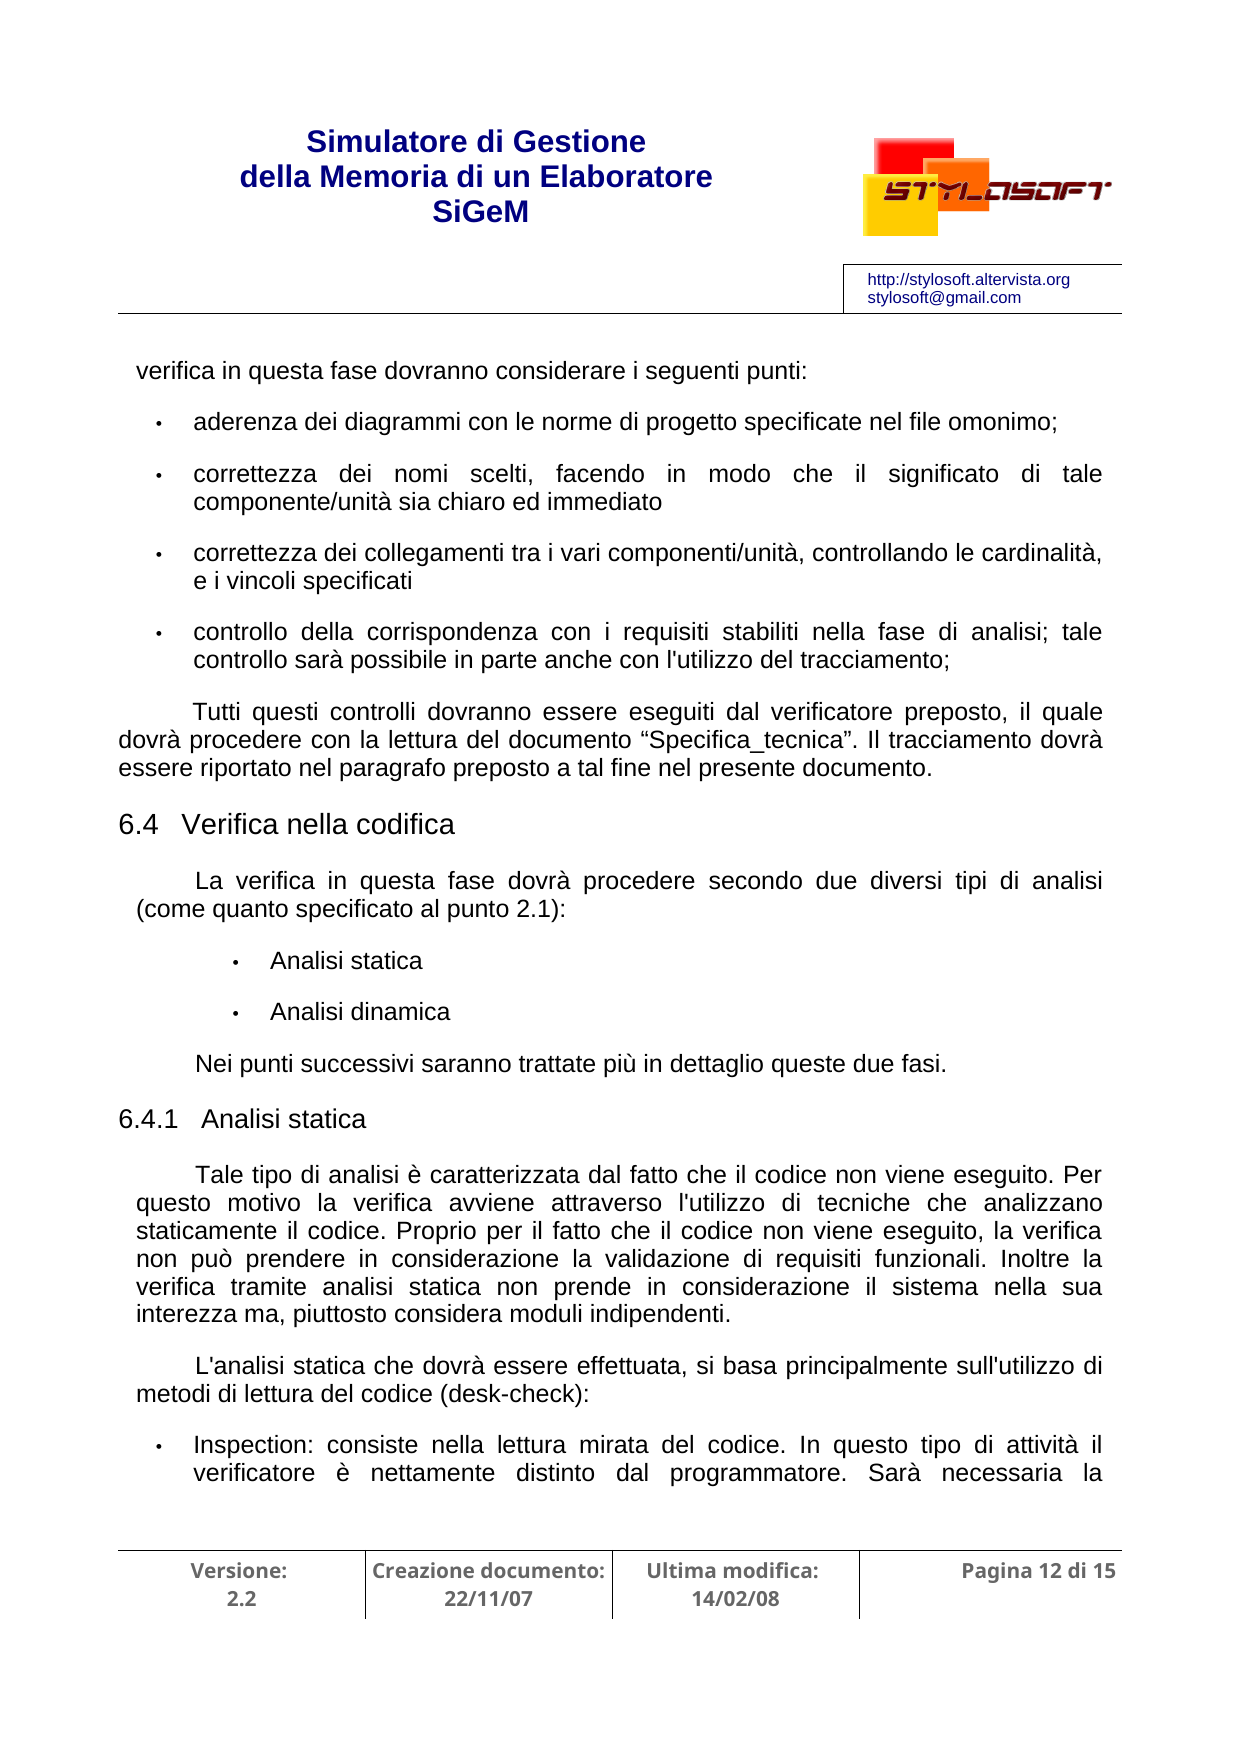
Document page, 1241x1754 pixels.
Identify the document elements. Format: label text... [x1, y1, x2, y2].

list correttezza dei nomi scelti, facendo in modo che il significato di tale componente/unità sia chiaro ed immediato [156, 459, 1104, 515]
picture [848, 123, 1117, 247]
text verifica in questa fase dovranno considerare i seguenti punti: [136, 357, 1104, 384]
subtitle Analisi statica [118, 1104, 1122, 1134]
list aderenza dei diagrammi con le norme di progetto specificate nel file omonimo; [156, 408, 1104, 436]
text Tale tipo di analisi è caratterizzata dal fatto che il codice non viene eseguito. Per questo motivo la verifica avviene attraverso l'utilizzo di tecniche che analizzano staticamente il codice. Proprio per il fatto che il codice non viene eseguito, la verifica non può prendere in considerazione la validazione di requisiti funzionali. Inoltre la verifica tramite analisi statica non prende in considerazione il sistema nella sua interezza ma, piuttosto considera moduli indipendenti. [136, 1161, 1104, 1328]
list correttezza dei collegamenti tra i vari componenti/unità, controllando le cardinalità, e i vincoli specificati [156, 539, 1104, 595]
text La verifica in questa fase dovrà procedere secondo due diversi tipi di analisi (come quanto specificato al punto 2.1): [136, 867, 1104, 923]
list controllo della corrispondenza con i requisiti stabiliti nella fase di analisi; tale controllo sarà possibile in parte anche con l'utilizzo del tracciamento; [156, 618, 1104, 674]
list Analisi statica [173, 946, 1104, 974]
list Inspection: consiste nella lettura mirata del codice. In questo tipo di attività il verificatore è nettamente distinto dal programmatore. Sarà necessaria la [156, 1431, 1104, 1487]
list Analisi dinamica [173, 998, 1104, 1026]
text Tutti questi controlli dovranno essere eseguiti dal verificatore preposto, il quale dovrà procedere con la lettura del documento “Specifica_tecnica”. Il tracciamento dovrà essere riportato nel paragrafo preposto a tal fine nel presente documento. [118, 698, 1104, 781]
text Nei punti successivi saranno trattate più in dettaglio queste due fasi. [136, 1049, 1104, 1077]
text L'analisi statica che dovrà essere effettuata, si basa principalmente sull'utilizzo di metodi di lettura del codice (desk-check): [136, 1352, 1104, 1408]
subtitle Verifica nella codifica [118, 808, 1122, 841]
